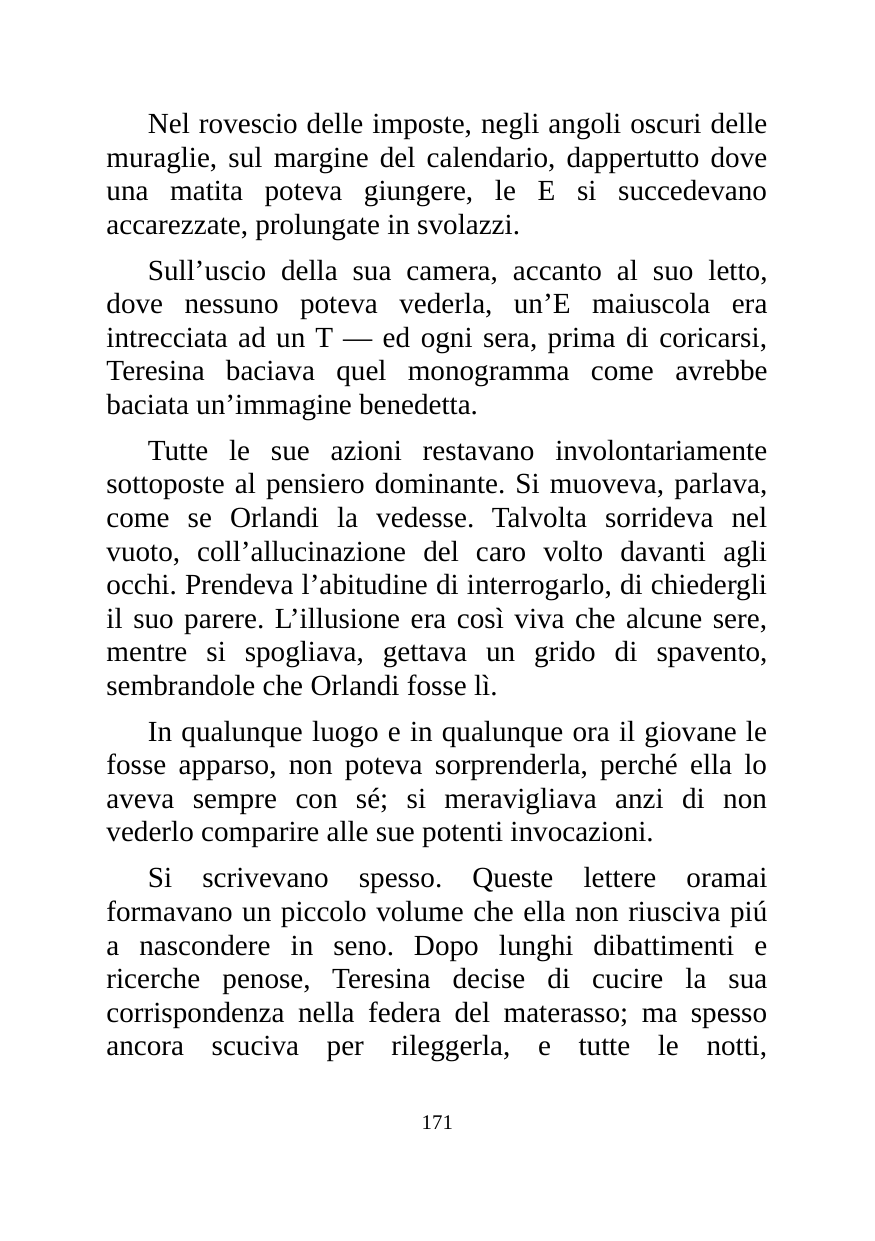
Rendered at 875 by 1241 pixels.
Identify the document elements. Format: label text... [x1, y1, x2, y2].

text Nel rovescio delle imposte, negli angoli oscuri delle muraglie, sul margine del calendario, dappertutto dove una matita poteva giungere, le E si succedevano accarezzate, prolungate in svolazzi. [106, 106, 768, 240]
text In qualunque luogo e in qualunque ora il giovane le fosse apparso, non poteva sorprenderla, perché ella lo aveva sempre con sé; si meravigliava anzi di non vederlo comparire alle sue potenti invocazioni. [106, 714, 768, 848]
text Si scrivevano spesso. Queste lettere oramai formavano un piccolo volume che ella non riusciva piú a nascondere in seno. Dopo lunghi dibattimenti e ricerche penose, Teresina decise di cucire la sua corrispondenza nella federa del materasso; ma spesso ancora scuciva per rileggerla, e tutte le notti, [106, 861, 768, 1062]
text Sull’uscio della sua camera, accanto al suo letto, dove nessuno poteva vederla, un’E maiuscola era intrecciata ad un T — ed ogni sera, prima di coricarsi, Teresina baciava quel monogramma come avrebbe baciata un’immagine benedetta. [106, 253, 768, 421]
text Tutte le sue azioni restavano involontariamente sottoposte al pensiero dominante. Si muoveva, parlava, come se Orlandi la vedesse. Talvolta sorrideva nel vuoto, coll’allucinazione del caro volto davanti agli occhi. Prendeva l’abitudine di interrogarlo, di chiedergli il suo parere. L’illusione era così viva che alcune sere, mentre si spogliava, gettava un grido di spavento, sembrandole che Orlandi fosse lì. [106, 433, 768, 701]
